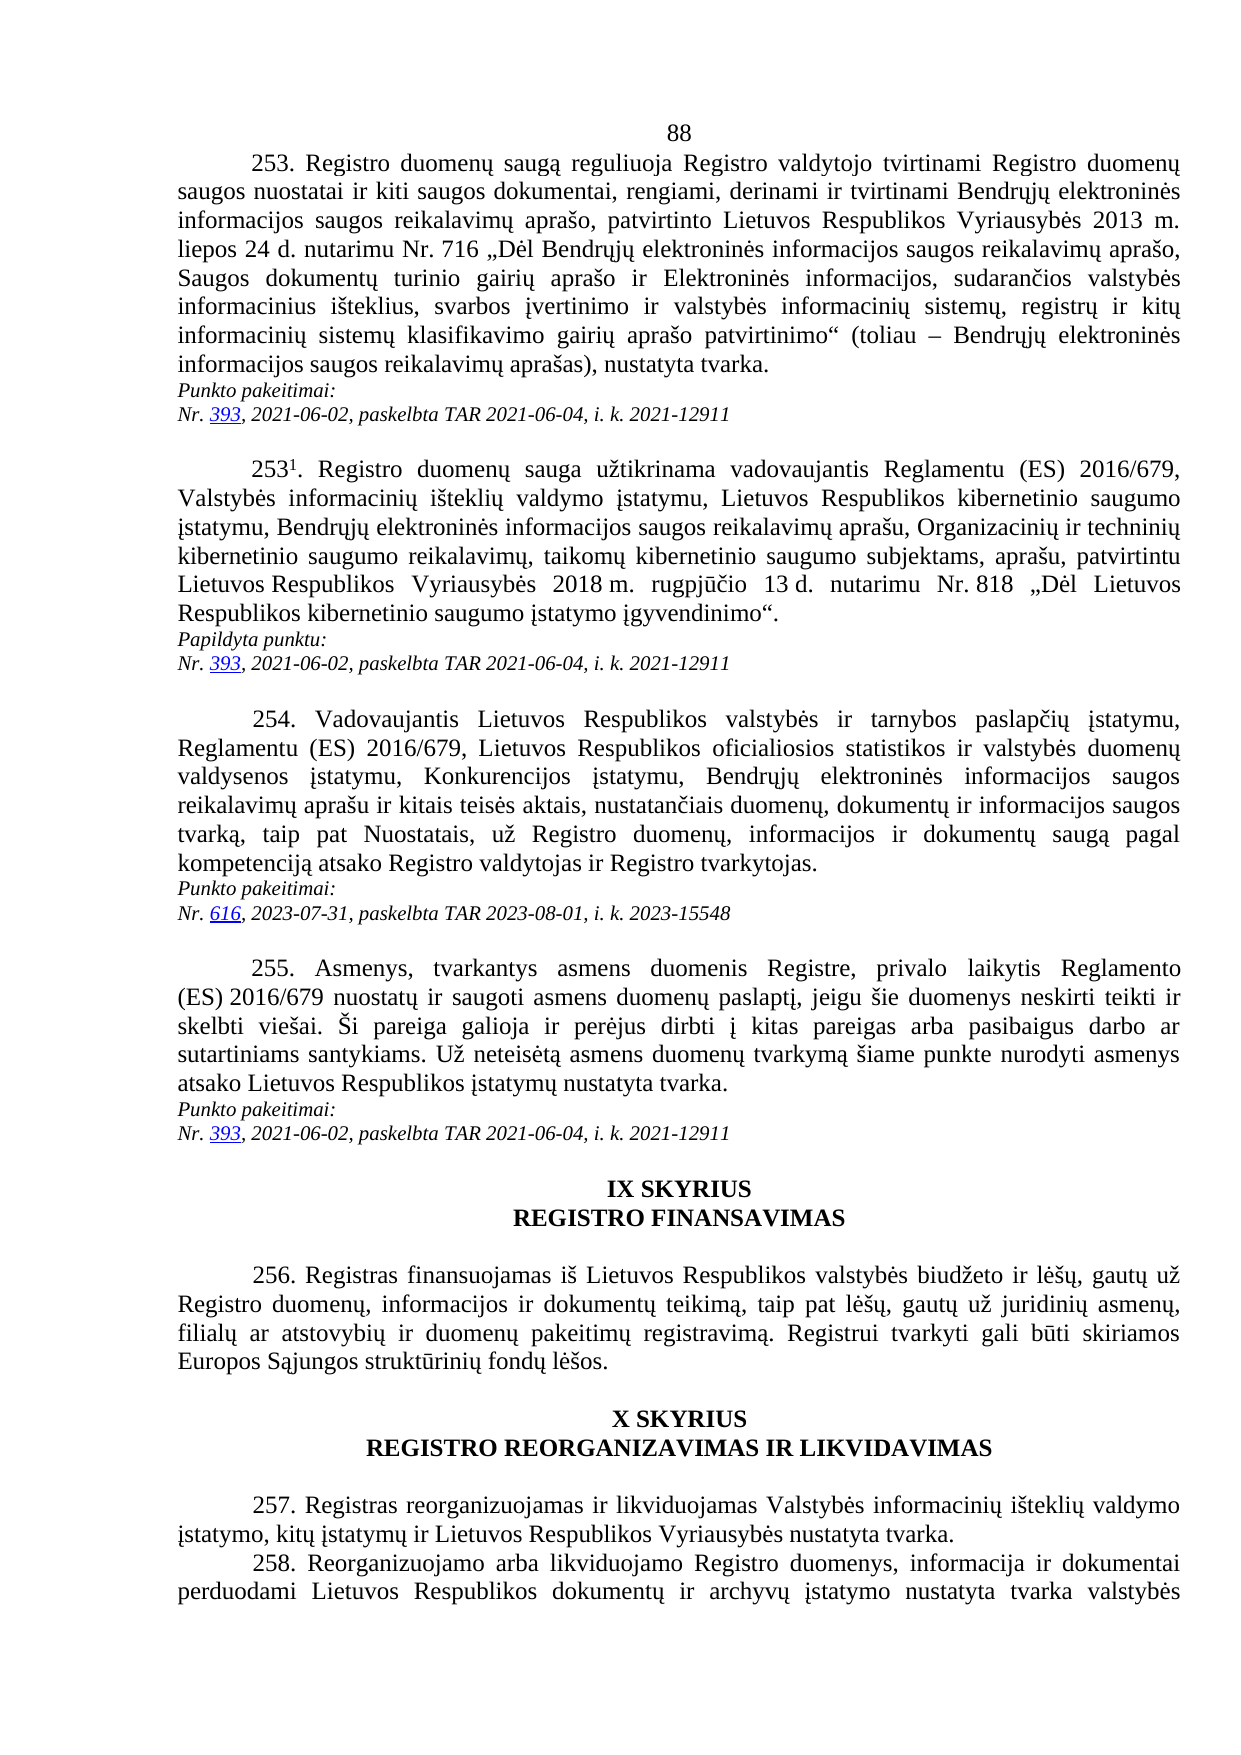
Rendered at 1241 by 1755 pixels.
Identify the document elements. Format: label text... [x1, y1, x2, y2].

text Punkto pakeitimai: [177, 378, 1181, 402]
text 253. Registro duomenų saugą reguliuoja Registro valdytojo tvirtinami Registro duomenų saugos nuostatai ir kiti saugos dokumentai, rengiami, derinami ir tvirtinami Bendrųjų elektroninės informacijos saugos reikalavimų aprašo, patvirtinto Lietuvos Respublikos Vyriausybės 2013 m. liepos 24 d. nutarimu Nr. 716 „Dėl Bendrųjų elektroninės informacijos saugos reikalavimų aprašo, Saugos dokumentų turinio gairių aprašo ir Elektroninės informacijos, sudarančios valstybės informacinius išteklius, svarbos įvertinimo ir valstybės informacinių sistemų, registrų ir kitų informacinių sistemų klasifikavimo gairių aprašo patvirtinimo“ (toliau – Bendrųjų elektroninės informacijos saugos reikalavimų aprašas), nustatyta tvarka. [177, 148, 1181, 378]
text 254. Vadovaujantis Lietuvos Respublikos valstybės ir tarnybos paslapčių įstatymu, Reglamentu (ES) 2016/679, Lietuvos Respublikos oficialiosios statistikos ir valstybės duomenų valdysenos įstatymu, Konkurencijos įstatymu, Bendrųjų elektroninės informacijos saugos reikalavimų aprašu ir kitais teisės aktais, nustatančiais duomenų, dokumentų ir informacijos saugos tvarką, taip pat Nuostatais, už Registro duomenų, informacijos ir dokumentų saugą pagal kompetenciją atsako Registro valdytojas ir Registro tvarkytojas. [177, 704, 1181, 876]
text 255. Asmenys, tvarkantys asmens duomenis Registre, privalo laikytis Reglamento (ES) 2016/679 nuostatų ir saugoti asmens duomenų paslaptį, jeigu šie duomenys neskirti teikti ir skelbti viešai. Ši pareiga galioja ir perėjus dirbti į kitas pareigas arba pasibaigus darbo ar sutartiniams santykiams. Už neteisėtą asmens duomenų tvarkymą šiame punkte nurodyti asmenys atsako Lietuvos Respublikos įstatymų nustatyta tvarka. [177, 953, 1181, 1097]
text 2531. Registro duomenų sauga užtikrinama vadovaujantis Reglamentu (ES) 2016/679, Valstybės informacinių išteklių valdymo įstatymu, Lietuvos Respublikos kibernetinio saugumo įstatymu, Bendrųjų elektroninės informacijos saugos reikalavimų aprašu, Organizacinių ir techninių kibernetinio saugumo reikalavimų, taikomų kibernetinio saugumo subjektams, aprašu, patvirtintu Lietuvos Respublikos Vyriausybės 2018 m. rugpjūčio 13 d. nutarimu Nr. 818 „Dėl Lietuvos Respublikos kibernetinio saugumo įstatymo įgyvendinimo“. [177, 454, 1181, 627]
text Nr. 393, 2021-06-02, paskelbta TAR 2021-06-04, i. k. 2021-12911 [177, 651, 1181, 675]
text 258. Reorganizuojamo arba likviduojamo Registro duomenys, informacija ir dokumentai perduodami Lietuvos Respublikos dokumentų ir archyvų įstatymo nustatyta tvarka valstybės [177, 1548, 1181, 1605]
text X SKYRIUS [177, 1404, 1181, 1433]
text Punkto pakeitimai: [177, 876, 1181, 900]
text IX SKYRIUS [177, 1174, 1181, 1203]
text Nr. 616, 2023-07-31, paskelbta TAR 2023-08-01, i. k. 2023-15548 [177, 900, 1181, 924]
text Punkto pakeitimai: [177, 1097, 1181, 1121]
text 257. Registras reorganizuojamas ir likviduojamas Valstybės informacinių išteklių valdymo įstatymo, kitų įstatymų ir Lietuvos Respublikos Vyriausybės nustatyta tvarka. [177, 1490, 1181, 1548]
text Nr. 393, 2021-06-02, paskelbta TAR 2021-06-04, i. k. 2021-12911 [177, 1121, 1181, 1145]
text Papildyta punktu: [177, 627, 1181, 651]
text 256. Registras finansuojamas iš Lietuvos Respublikos valstybės biudžeto ir lėšų, gautų už Registro duomenų, informacijos ir dokumentų teikimą, taip pat lėšų, gautų už juridinių asmenų, filialų ar atstovybių ir duomenų pakeitimų registravimą. Registrui tvarkyti gali būti skiriamos Europos Sąjungos struktūrinių fondų lėšos. [177, 1260, 1181, 1375]
text REGISTRO FINANSAVIMAS [177, 1203, 1181, 1231]
text REGISTRO REORGANIZAVIMAS IR LIKVIDAVIMAS [177, 1433, 1181, 1461]
text Nr. 393, 2021-06-02, paskelbta TAR 2021-06-04, i. k. 2021-12911 [177, 402, 1181, 426]
